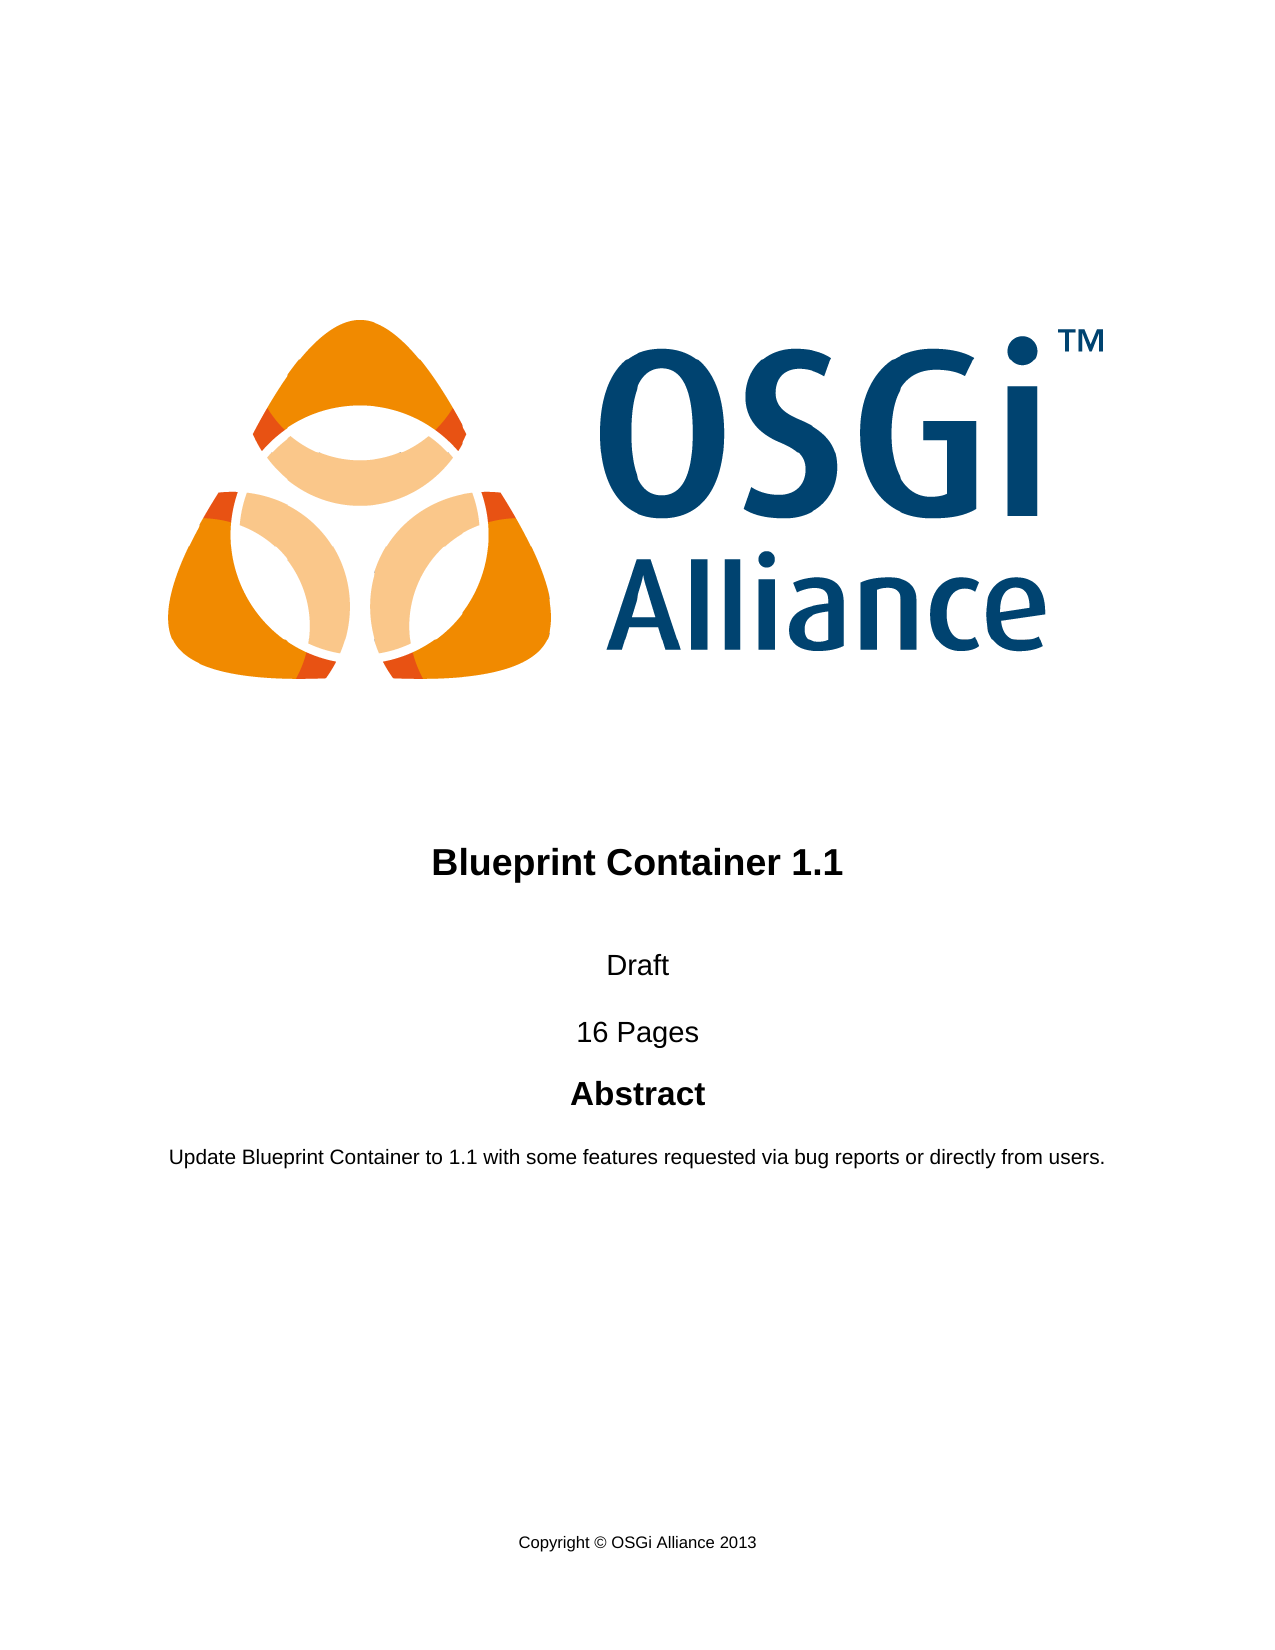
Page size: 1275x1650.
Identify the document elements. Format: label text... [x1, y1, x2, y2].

title Draft 16 Pages [112, 948, 1162, 1049]
picture [112, 266, 1163, 733]
text Abstract [112, 1074, 1162, 1112]
text Update Blueprint Container to 1.1 with some features requested via bug reports or directly from users. [112, 1137, 1162, 1168]
title Blueprint Container 1.1 [112, 841, 1162, 884]
